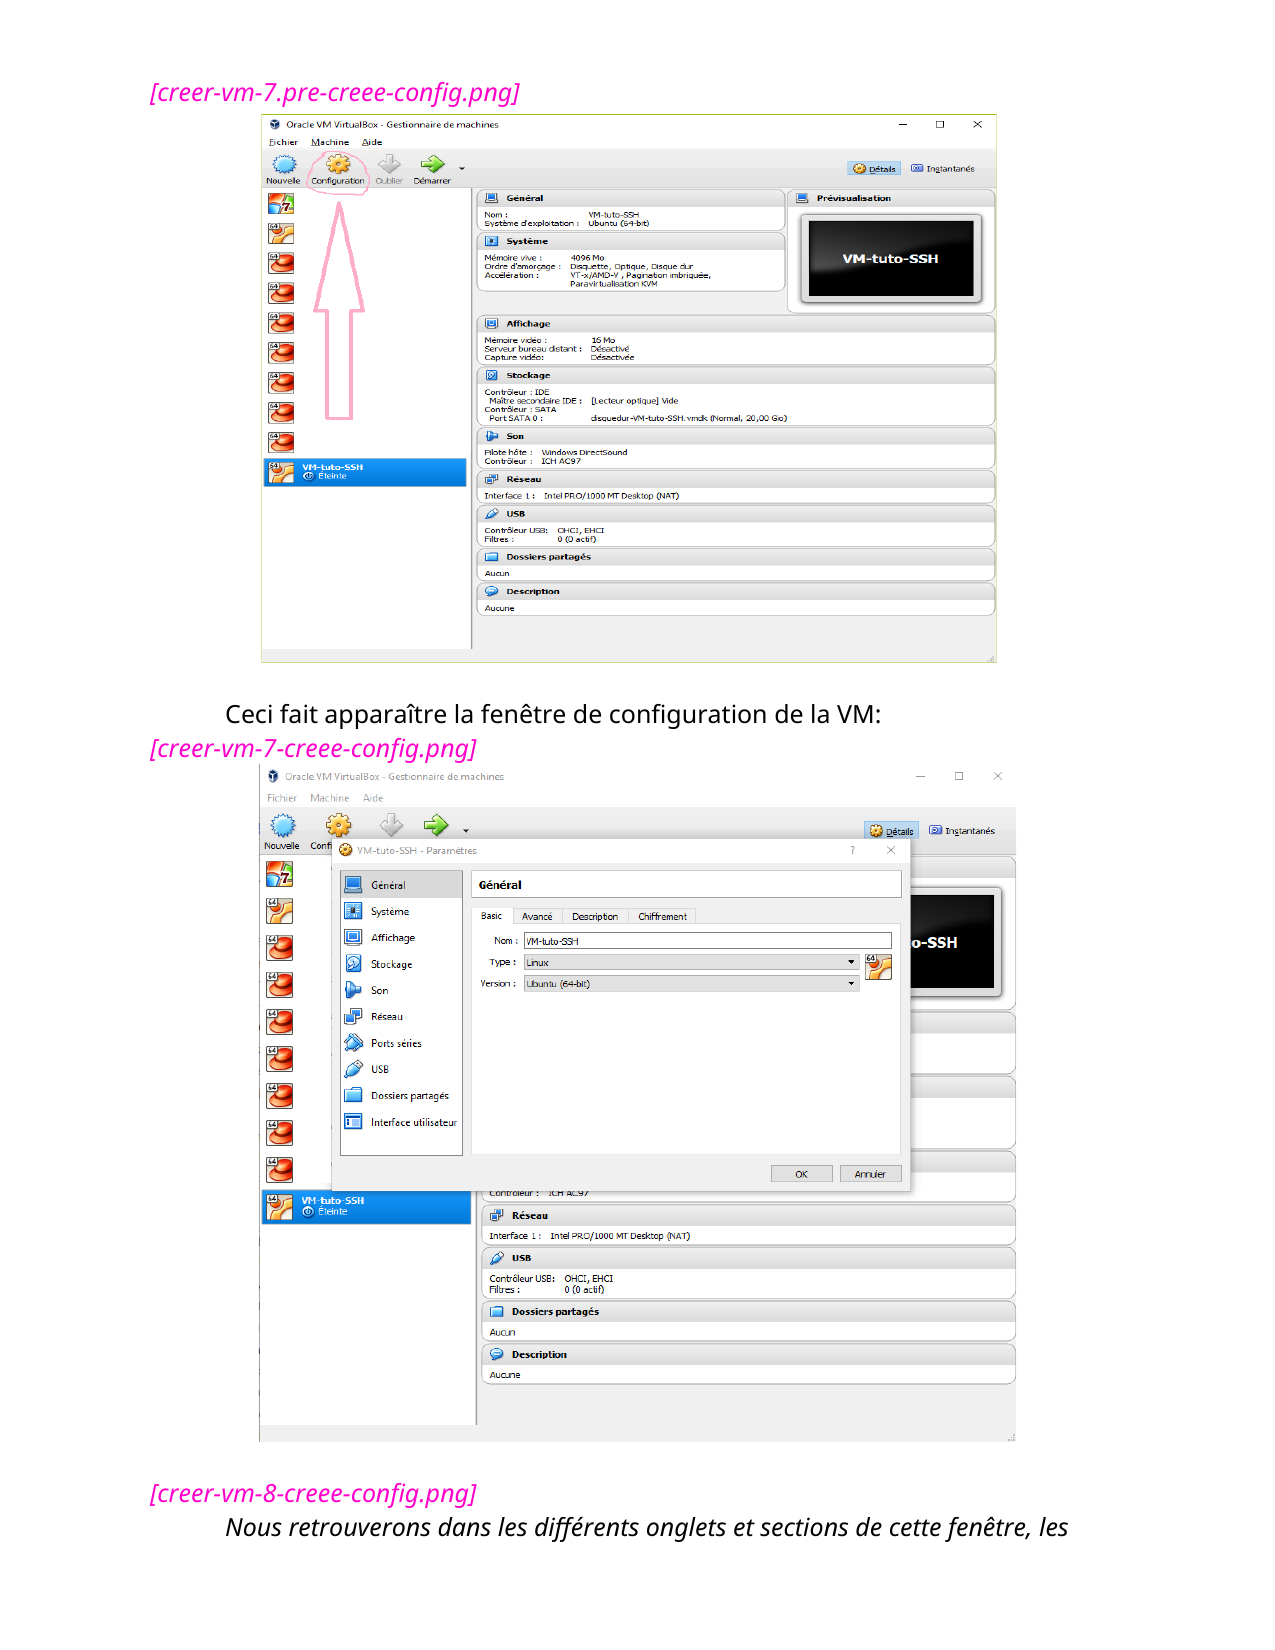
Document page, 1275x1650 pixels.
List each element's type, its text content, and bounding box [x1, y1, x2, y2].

list Ceci fait apparaître la fenêtre de configuration de la VM: [187, 697, 1125, 731]
picture [261, 114, 997, 663]
text [creer-vm-8-creee-config.png] [150, 1475, 1125, 1509]
picture [258, 764, 1017, 1442]
text [creer-vm-7-creee-config.png] [150, 731, 1125, 765]
text [creer-vm-7.pre-creee-config.png] [150, 75, 1125, 109]
text Nous retrouverons dans les différents onglets et sections de cette fenêtre, les [225, 1509, 1125, 1543]
